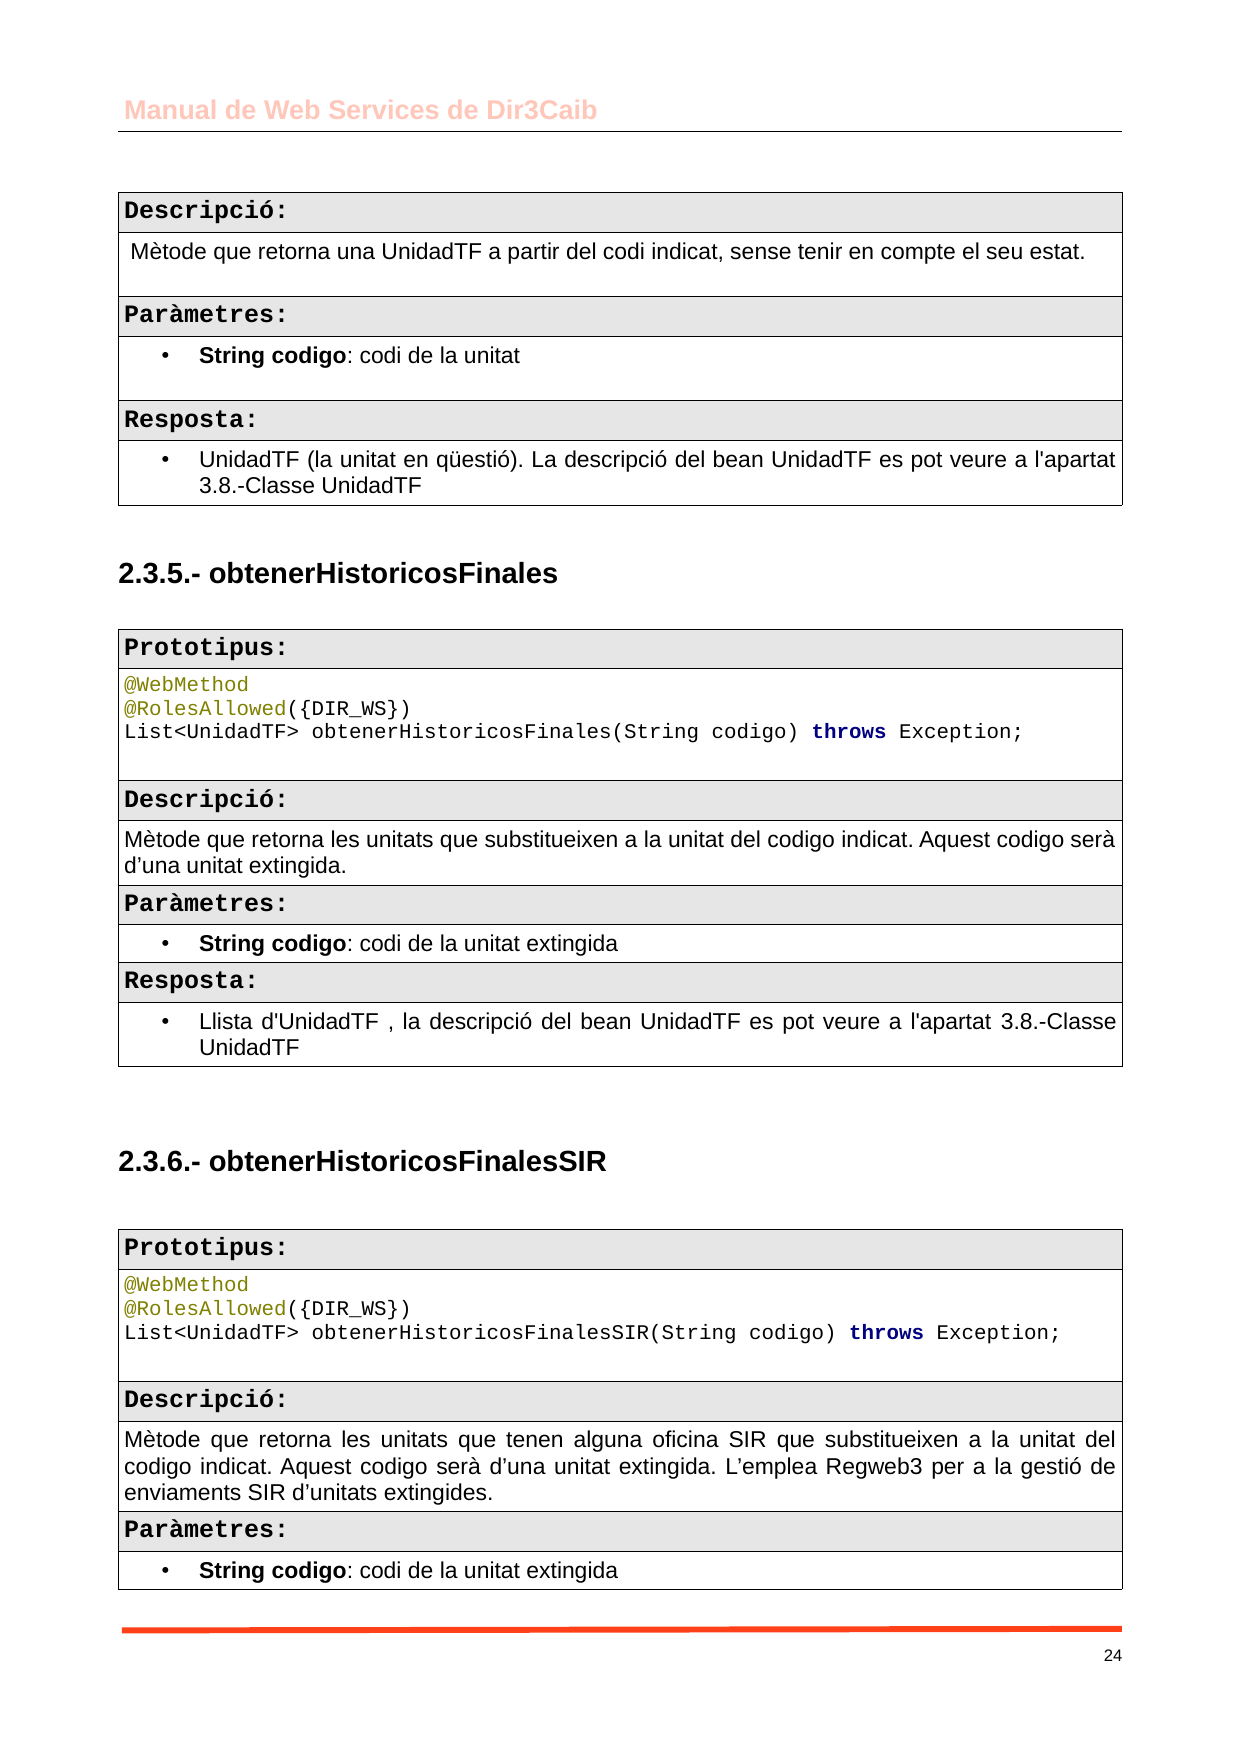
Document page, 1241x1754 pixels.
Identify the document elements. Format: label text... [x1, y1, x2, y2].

table_cell Llista d'UnidadTF , la descripció del bean UnidadTF es pot veure a l'apartat 3.8.-Classe UnidadTF [119, 1003, 1122, 1066]
table_cell Paràmetres: [119, 886, 1122, 924]
table_cell @WebMethod @RolesAllowed({DIR_WS}) List<UnidadTF> obtenerHistoricosFinales(String codigo) throws Exception; [119, 669, 1122, 780]
table_cell String codigo: codi de la unitat [119, 337, 1122, 400]
table_cell Mètode que retorna una UnidadTF a partir del codi indicat, sense tenir en compte el seu estat. [119, 233, 1122, 296]
table_cell Descripció: [119, 1382, 1122, 1421]
table_cell Mètode que retorna les unitats que tenen alguna oficina SIR que substitueixen a la unitat del codigo indicat. Aquest codigo serà d’una unitat extingida. L’emplea Regweb3 per a la gestió de enviaments SIR d’unitats extingides. [119, 1422, 1122, 1511]
table_cell Descripció: [119, 193, 1122, 232]
table_cell @WebMethod @RolesAllowed({DIR_WS}) List<UnidadTF> obtenerHistoricosFinalesSIR(String codigo) throws Exception; [119, 1270, 1122, 1381]
table_cell Resposta: [119, 401, 1122, 440]
table_header Prototipus: [119, 1230, 1122, 1269]
table_cell Resposta: [119, 963, 1122, 1002]
table_cell UnidadTF (la unitat en qüestió). La descripció del bean UnidadTF es pot veure a l'apartat 3.8.-Classe UnidadTF [119, 441, 1122, 504]
table_cell Descripció: [119, 781, 1122, 820]
table_cell Paràmetres: [119, 297, 1122, 336]
table_header Prototipus: [119, 630, 1122, 668]
subtitle obtenerHistoricosFinalesSIR [118, 1144, 1122, 1177]
table_cell String codigo: codi de la unitat extingida [119, 1552, 1122, 1589]
subtitle obtenerHistoricosFinales [118, 556, 1122, 589]
table_cell Mètode que retorna les unitats que substitueixen a la unitat del codigo indicat. Aquest codigo serà d’una unitat extingida. [119, 821, 1122, 884]
table_cell Paràmetres: [119, 1512, 1122, 1551]
table_cell String codigo: codi de la unitat extingida [119, 925, 1122, 962]
